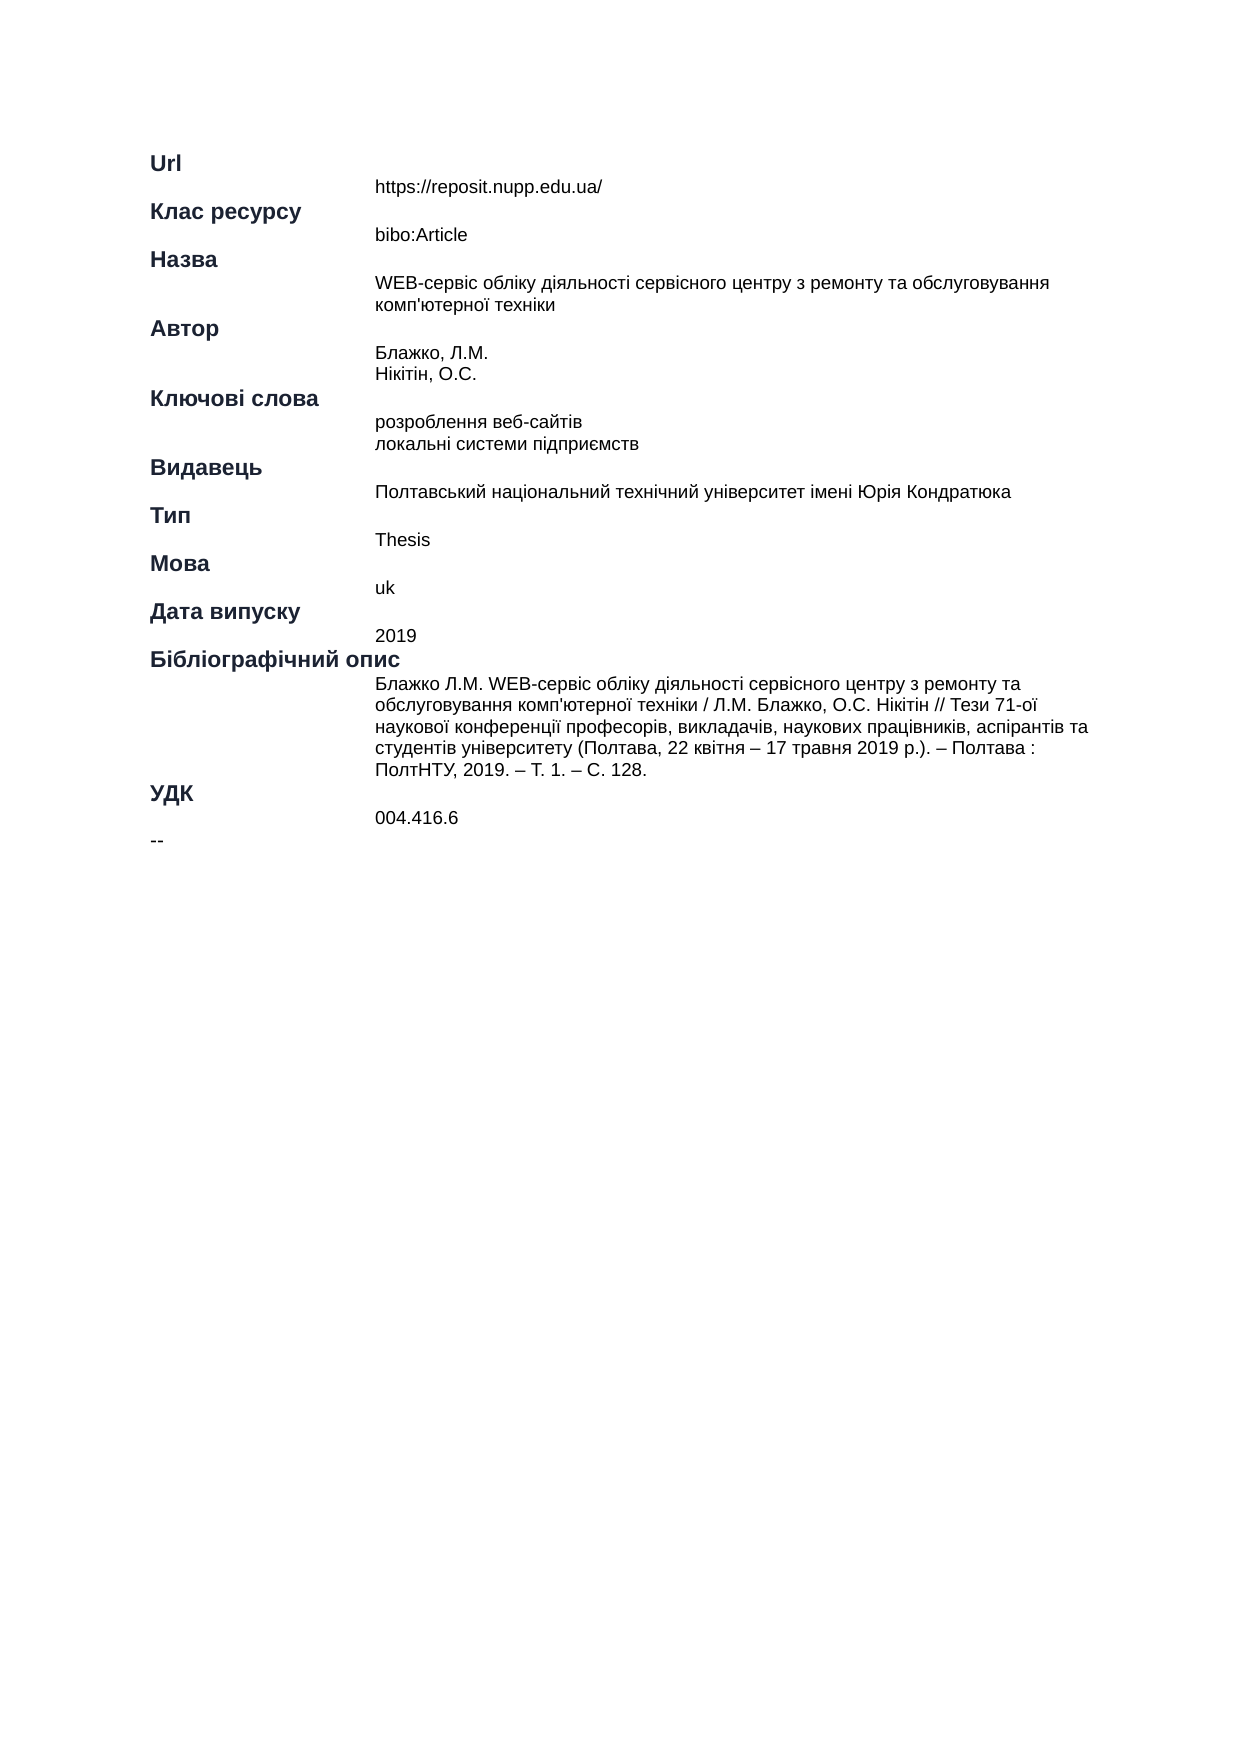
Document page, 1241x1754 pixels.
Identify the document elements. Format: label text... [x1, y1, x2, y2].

text Бібліографічний опис [150, 646, 1090, 672]
text Полтавський національний технічний університет імені Юрія Кондратюка [375, 481, 1090, 502]
text 004.416.6 [375, 806, 1090, 828]
text Ключові слова [150, 385, 1090, 411]
text Thesis [375, 528, 1090, 550]
text Клас ресурсу [150, 198, 1090, 224]
text Дата випуску [150, 598, 1090, 624]
text розроблення веб-сайтів [375, 411, 1090, 433]
text -- [150, 828, 1090, 852]
text 2019 [375, 624, 1090, 646]
text Нікітін, О.С. [375, 363, 1090, 385]
text Тип [150, 502, 1090, 528]
text УДК [150, 780, 1090, 806]
text Блажко Л.М. WEB-сервіс обліку діяльності сервісного центру з ремонту та обслуговування комп'ютерної техніки / Л.М. Блажко, О.С. Нікітін // Тези 71-ої наукової конференції професорів, викладачів, наукових працівників, аспірантів та студентів університету (Полтава, 22 квітня – 17 травня 2019 р.). – Полтава : ПолтНТУ, 2019. – Т. 1. – С. 128. [375, 672, 1090, 780]
text Блажко, Л.М. [375, 342, 1090, 363]
text Видавець [150, 454, 1090, 481]
text Url [150, 150, 1090, 176]
text локальні системи підприємств [375, 433, 1090, 454]
text Автор [150, 315, 1090, 342]
text https://reposit.nupp.edu.ua/ [375, 176, 1090, 198]
text WEB-сервіс обліку діяльності сервісного центру з ремонту та обслуговування комп'ютерної техніки [375, 272, 1090, 315]
text uk [375, 576, 1090, 598]
text bibo:Article [375, 224, 1090, 246]
text Мова [150, 550, 1090, 576]
text Назва [150, 246, 1090, 272]
